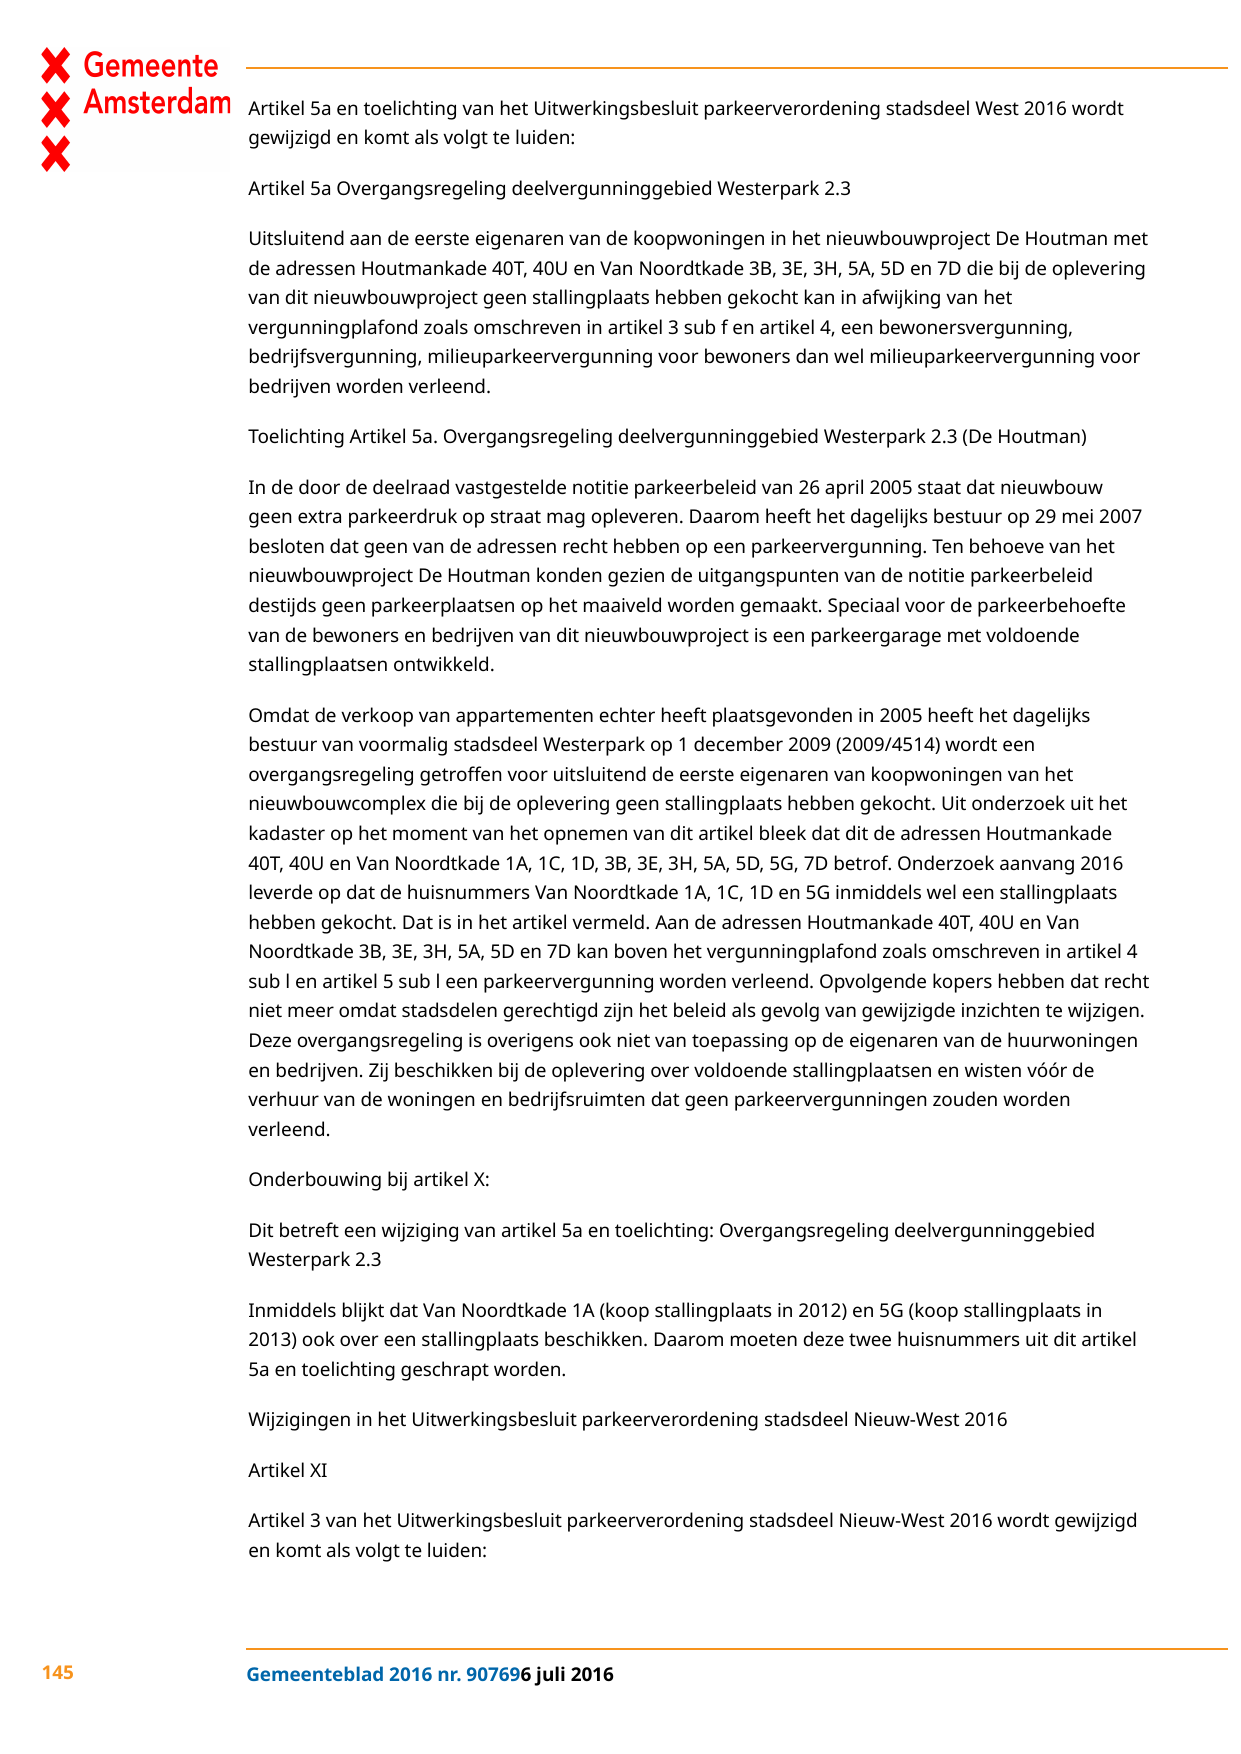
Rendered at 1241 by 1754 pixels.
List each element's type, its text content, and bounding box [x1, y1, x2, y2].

text Artikel XI [248, 1457, 1152, 1483]
text Artikel 3 van het Uitwerkingsbesluit parkeerverordening stadsdeel Nieuw-West 2016 wordt gewijzigd en komt als volgt te luiden: [248, 1507, 1152, 1563]
text Artikel 5a en toelichting van het Uitwerkingsbesluit parkeerverordening stadsdeel West 2016 wordt gewijzigd en komt als volgt te luiden: [248, 95, 1152, 150]
text Uitsluitend aan de eerste eigenaren van de koopwoningen in het nieuwbouwproject De Houtman met de adressen Houtmankade 40T, 40U en Van Noordtkade 3B, 3E, 3H, 5A, 5D en 7D die bij de oplevering van dit nieuwbouwproject geen stallingplaats hebben gekocht kan in afwijking van het vergunningplafond zoals omschreven in artikel 3 sub f en artikel 4, een bewonersvergunning, bedrijfsvergunning, milieuparkeervergunning voor bewoners dan wel milieuparkeervergunning voor bedrijven worden verleend. [248, 225, 1152, 399]
text Inmiddels blijkt dat Van Noordtkade 1A (koop stallingplaats in 2012) en 5G (koop stallingplaats in 2013) ook over een stallingplaats beschikken. Daarom moeten deze twee huisnummers uit dit artikel 5a en toelichting geschrapt worden. [248, 1297, 1152, 1382]
text Artikel 5a Overgangsregeling deelvergunninggebied Westerpark 2.3 [248, 175, 1152, 201]
text Dit betreft een wijziging van artikel 5a en toelichting: Overgangsregeling deelvergunninggebied Westerpark 2.3 [248, 1217, 1152, 1272]
text Omdat de verkoop van appartementen echter heeft plaatsgevonden in 2005 heeft het dagelijks bestuur van voormalig stadsdeel Westerpark op 1 december 2009 (2009/4514) wordt een overgangsregeling getroffen voor uitsluitend de eerste eigenaren van koopwoningen van het nieuwbouwcomplex die bij de oplevering geen stallingplaats hebben gekocht. Uit onderzoek uit het kadaster op het moment van het opnemen van dit artikel bleek dat dit de adressen Houtmankade 40T, 40U en Van Noordtkade 1A, 1C, 1D, 3B, 3E, 3H, 5A, 5D, 5G, 7D betrof. Onderzoek aanvang 2016 leverde op dat de huisnummers Van Noordtkade 1A, 1C, 1D en 5G inmiddels wel een stallingplaats hebben gekocht. Dat is in het artikel vermeld. Aan de adressen Houtmankade 40T, 40U en Van Noordtkade 3B, 3E, 3H, 5A, 5D en 7D kan boven het vergunningplafond zoals omschreven in artikel 4 sub l en artikel 5 sub l een parkeervergunning worden verleend. Opvolgende kopers hebben dat recht niet meer omdat stadsdelen gerechtigd zijn het beleid als gevolg van gewijzigde inzichten te wijzigen. Deze overgangsregeling is overigens ook niet van toepassing op de eigenaren van de huurwoningen en bedrijven. Zij beschikken bij de oplevering over voldoende stallingplaatsen en wisten vóór de verhuur van de woningen en bedrijfsruimten dat geen parkeervergunningen zouden worden verleend. [248, 702, 1152, 1142]
text Wijzigingen in het Uitwerkingsbesluit parkeerverordening stadsdeel Nieuw-West 2016 [248, 1406, 1152, 1432]
text Toelichting Artikel 5a. Overgangsregeling deelvergunninggebied Westerpark 2.3 (De Houtman) [248, 423, 1152, 449]
text Onderbouwing bij artikel X: [248, 1166, 1152, 1192]
picture [41, 47, 231, 172]
text In de door de deelraad vastgestelde notitie parkeerbeleid van 26 april 2005 staat dat nieuwbouw geen extra parkeerdruk op straat mag opleveren. Daarom heeft het dagelijks bestuur op 29 mei 2007 besloten dat geen van de adressen recht hebben op een parkeervergunning. Ten behoeve van het nieuwbouwproject De Houtman konden gezien de uitgangspunten van de notitie parkeerbeleid destijds geen parkeerplaatsen op het maaiveld worden gemaakt. Speciaal voor de parkeerbehoefte van de bewoners en bedrijven van dit nieuwbouwproject is een parkeergarage met voldoende stallingplaatsen ontwikkeld. [248, 474, 1152, 677]
